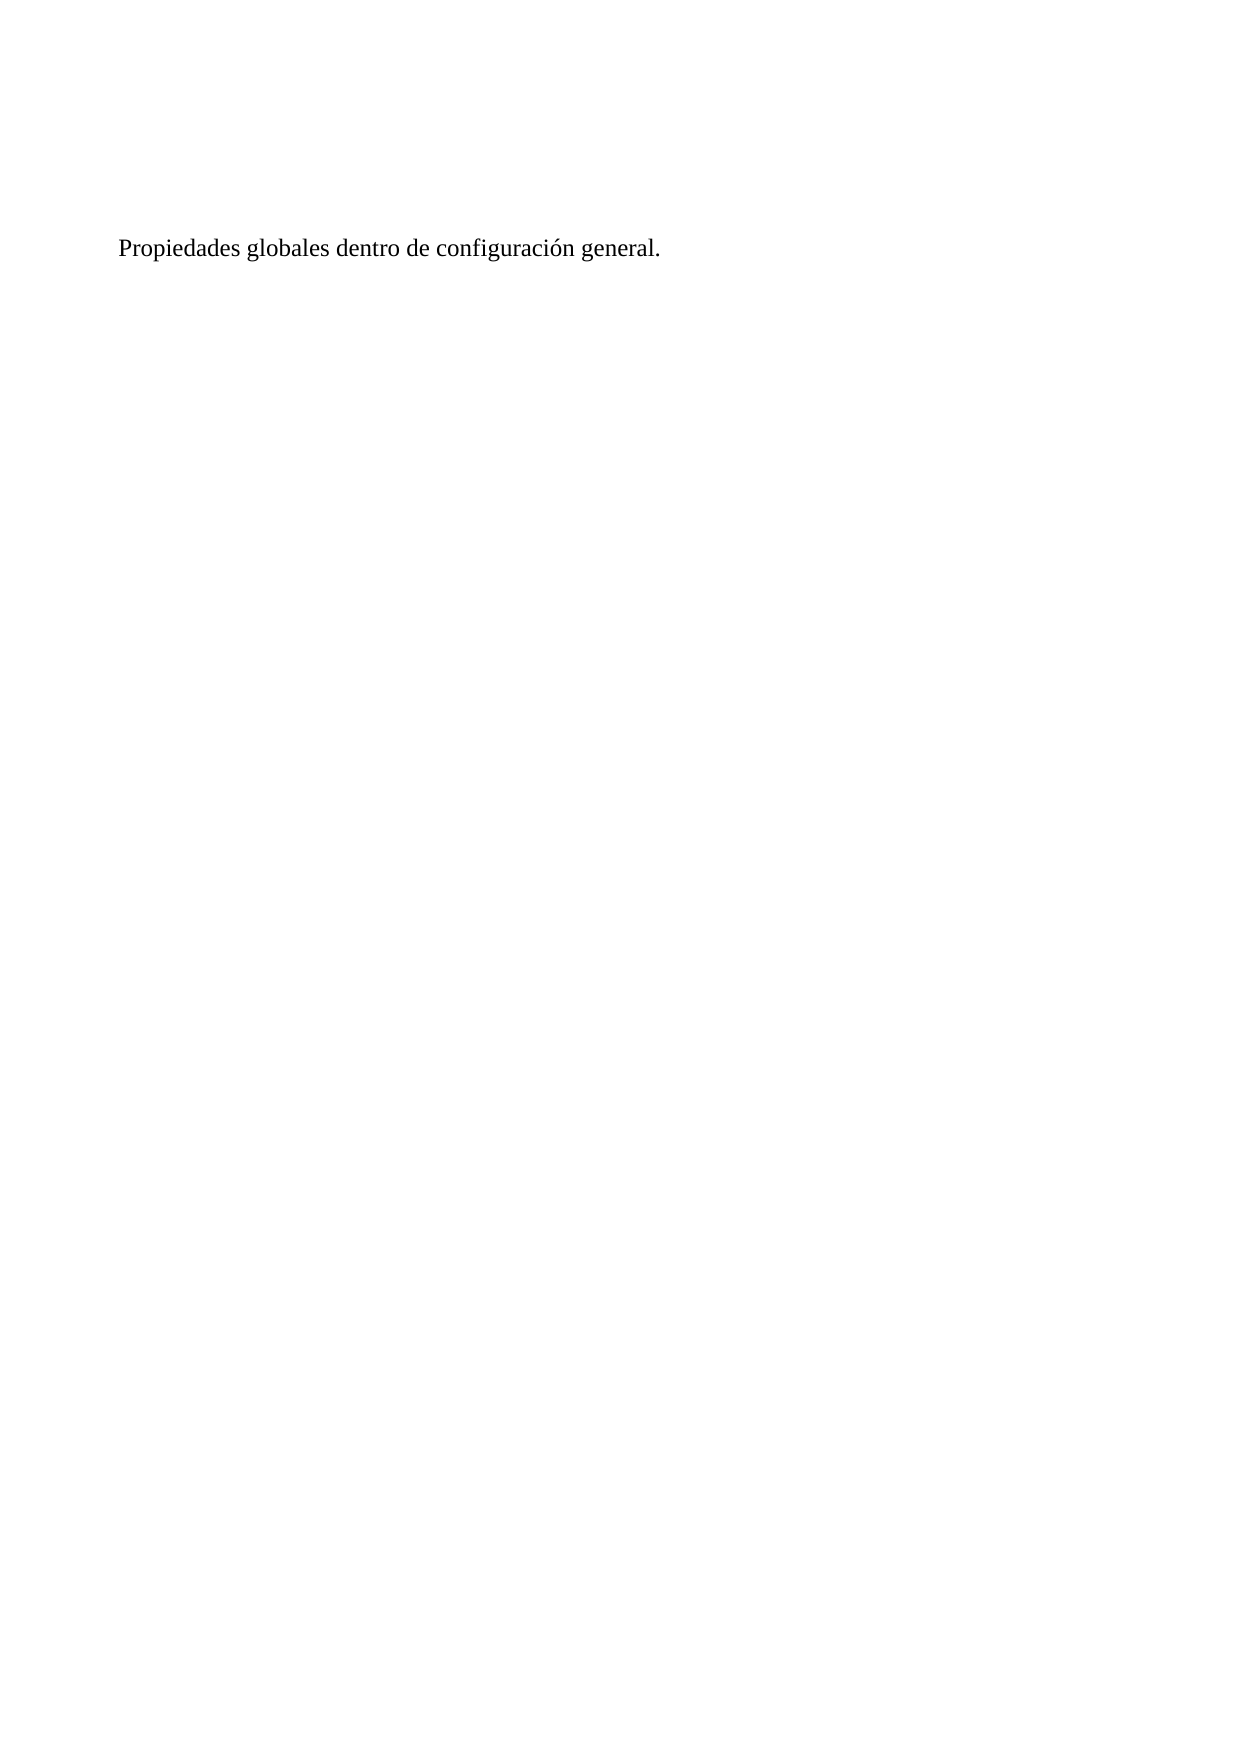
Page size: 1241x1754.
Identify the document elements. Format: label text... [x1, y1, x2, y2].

text Propiedades globales dentro de configuración general. [118, 233, 1122, 262]
